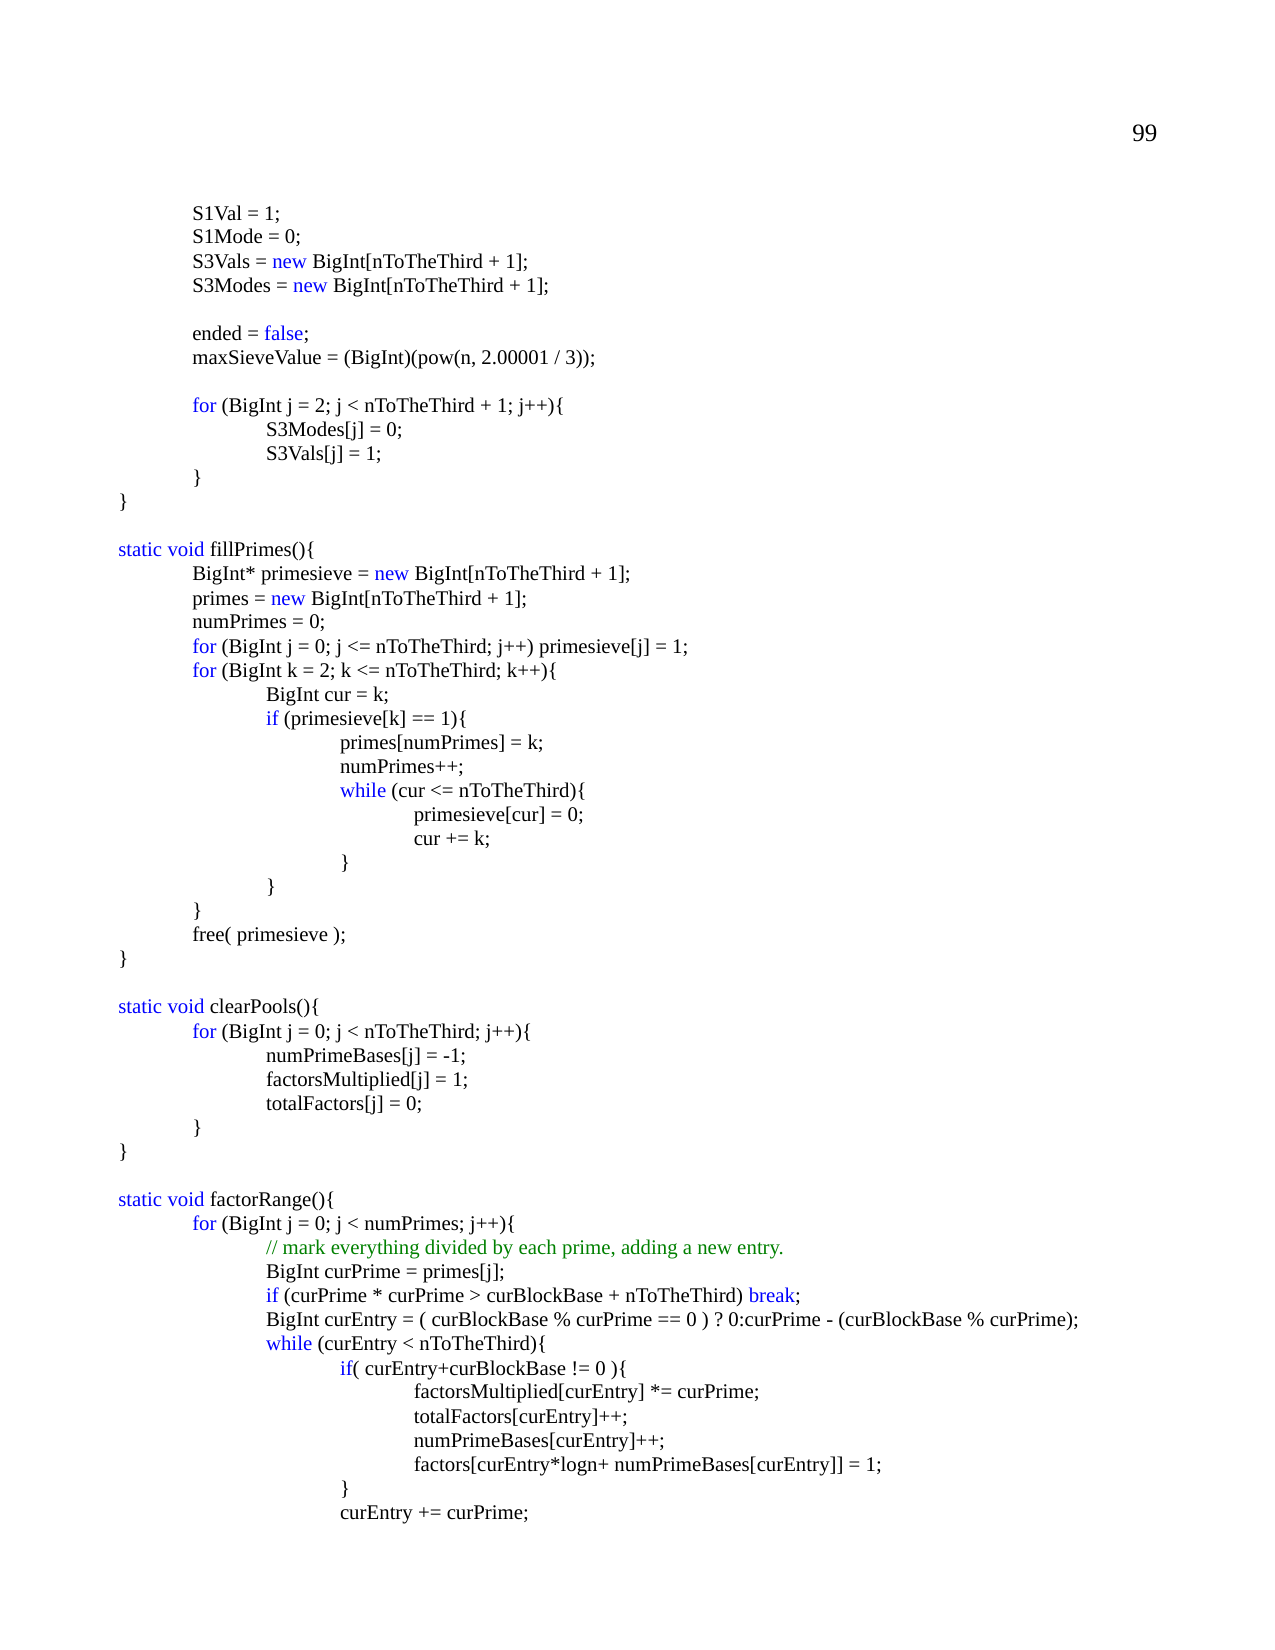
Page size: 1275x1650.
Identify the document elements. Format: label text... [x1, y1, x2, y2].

text } [118, 465, 1157, 489]
text } [118, 874, 1157, 898]
text } [118, 489, 1157, 513]
text for (BigInt j = 0; j <= nToTheThird; j++) primesieve[j] = 1; [118, 633, 1157, 658]
text while (cur <= nToTheThird){ [118, 778, 1157, 802]
text primesieve[cur] = 0; [118, 802, 1157, 826]
text numPrimeBases[curEntry]++; [118, 1428, 1157, 1452]
text primes = new BigInt[nToTheThird + 1]; [118, 585, 1157, 609]
text totalFactors[j] = 0; [118, 1091, 1157, 1115]
text factorsMultiplied[j] = 1; [118, 1067, 1157, 1091]
text totalFactors[curEntry]++; [118, 1403, 1157, 1428]
text } [118, 1139, 1157, 1163]
text curEntry += curPrime; [118, 1500, 1157, 1524]
text } [118, 850, 1157, 874]
text maxSieveValue = (BigInt)(pow(n, 2.00001 / 3)); [118, 345, 1157, 369]
text } [118, 898, 1157, 922]
text BigInt curPrime = primes[j]; [118, 1259, 1157, 1283]
text S3Vals[j] = 1; [118, 441, 1157, 465]
text factors[curEntry*logn+ numPrimeBases[curEntry]] = 1; [118, 1452, 1157, 1476]
text } [118, 946, 1157, 970]
text cur += k; [118, 826, 1157, 850]
text if (curPrime * curPrime > curBlockBase + nToTheThird) break; [118, 1283, 1157, 1307]
text for (BigInt k = 2; k <= nToTheThird; k++){ [118, 658, 1157, 682]
text BigInt curEntry = ( curBlockBase % curPrime == 0 ) ? 0:curPrime - (curBlockBase % curPrime); [118, 1307, 1157, 1331]
text while (curEntry < nToTheThird){ [118, 1331, 1157, 1355]
text for (BigInt j = 0; j < numPrimes; j++){ [118, 1211, 1157, 1235]
text S3Modes = new BigInt[nToTheThird + 1]; [118, 273, 1157, 297]
text numPrimeBases[j] = -1; [118, 1043, 1157, 1067]
text S3Vals = new BigInt[nToTheThird + 1]; [118, 248, 1157, 273]
text BigInt cur = k; [118, 682, 1157, 706]
text if (primesieve[k] == 1){ [118, 706, 1157, 730]
text } [118, 1476, 1157, 1500]
text free( primesieve ); [118, 922, 1157, 946]
text static void fillPrimes(){ [118, 537, 1157, 561]
text S1Val = 1; [118, 200, 1157, 224]
text BigInt* primesieve = new BigInt[nToTheThird + 1]; [118, 561, 1157, 585]
text // mark everything divided by each prime, adding a new entry. [118, 1235, 1157, 1259]
text primes[numPrimes] = k; [118, 730, 1157, 754]
text static void factorRange(){ [118, 1187, 1157, 1211]
text for (BigInt j = 0; j < nToTheThird; j++){ [118, 1018, 1157, 1043]
text for (BigInt j = 2; j < nToTheThird + 1; j++){ [118, 393, 1157, 417]
text S3Modes[j] = 0; [118, 417, 1157, 441]
text if( curEntry+curBlockBase != 0 ){ [118, 1355, 1157, 1379]
text factorsMultiplied[curEntry] *= curPrime; [118, 1379, 1157, 1403]
text S1Mode = 0; [118, 224, 1157, 248]
text } [118, 1115, 1157, 1139]
text numPrimes++; [118, 754, 1157, 778]
text static void clearPools(){ [118, 994, 1157, 1018]
text ended = false; [118, 321, 1157, 345]
text numPrimes = 0; [118, 609, 1157, 633]
